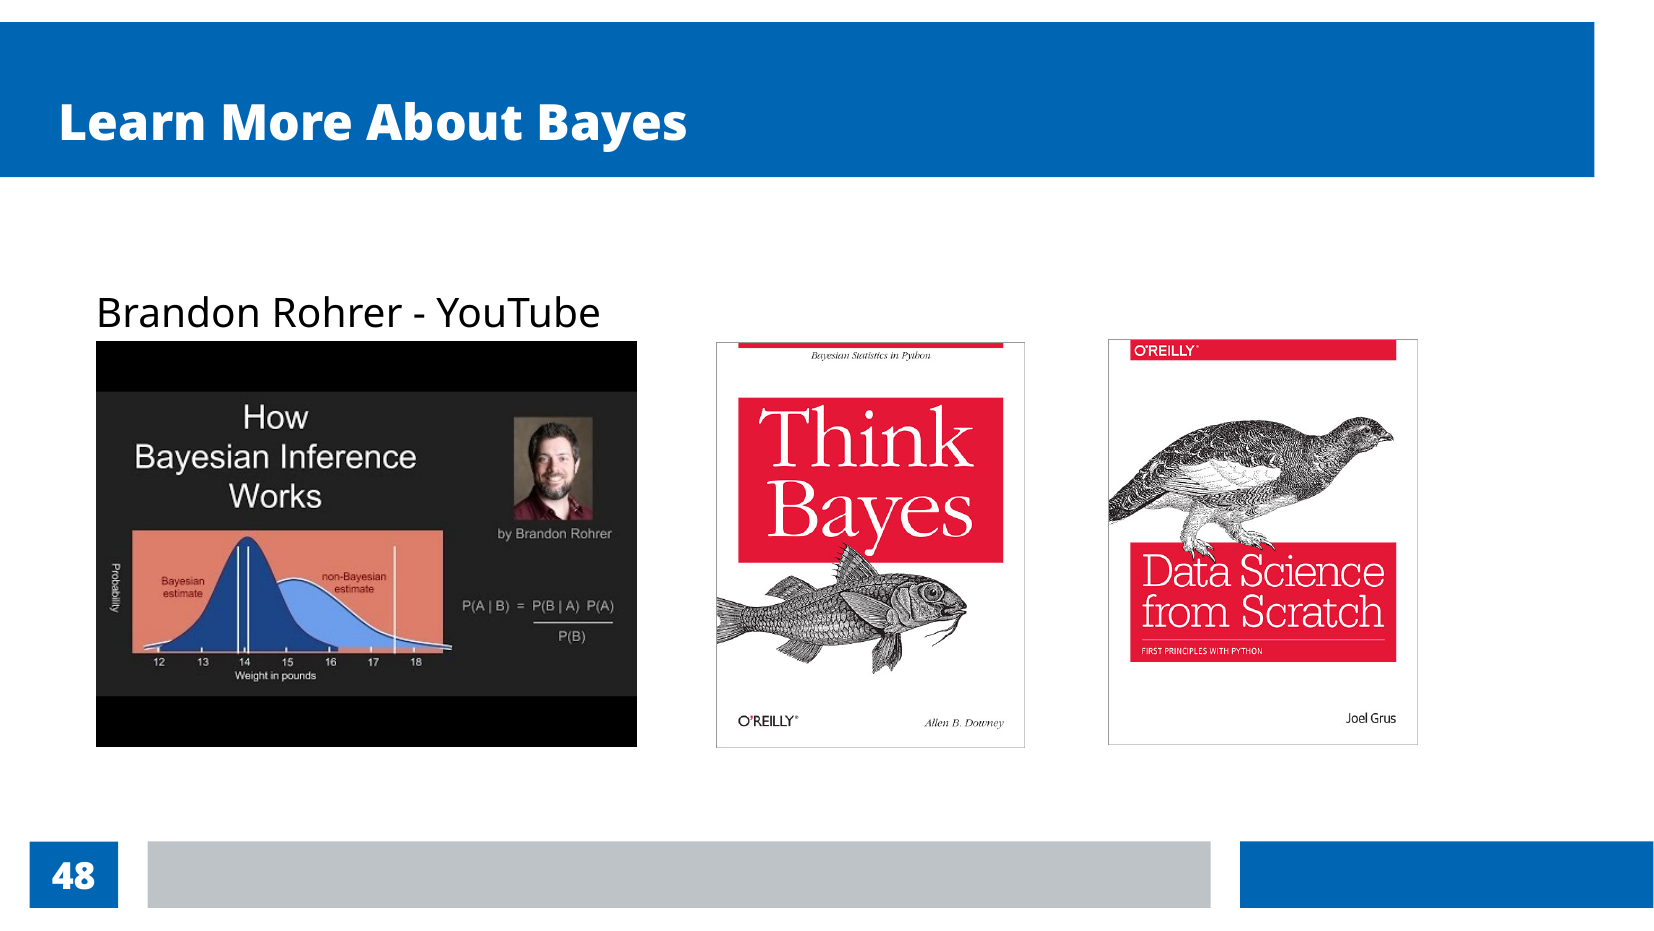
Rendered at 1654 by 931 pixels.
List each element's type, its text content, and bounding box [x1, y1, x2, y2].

picture [96, 341, 637, 748]
picture [1108, 339, 1418, 745]
list Brandon Rohrer - YouTube [95, 210, 657, 787]
picture [716, 342, 1025, 748]
title Learn More About Bayes [59, 44, 1595, 156]
